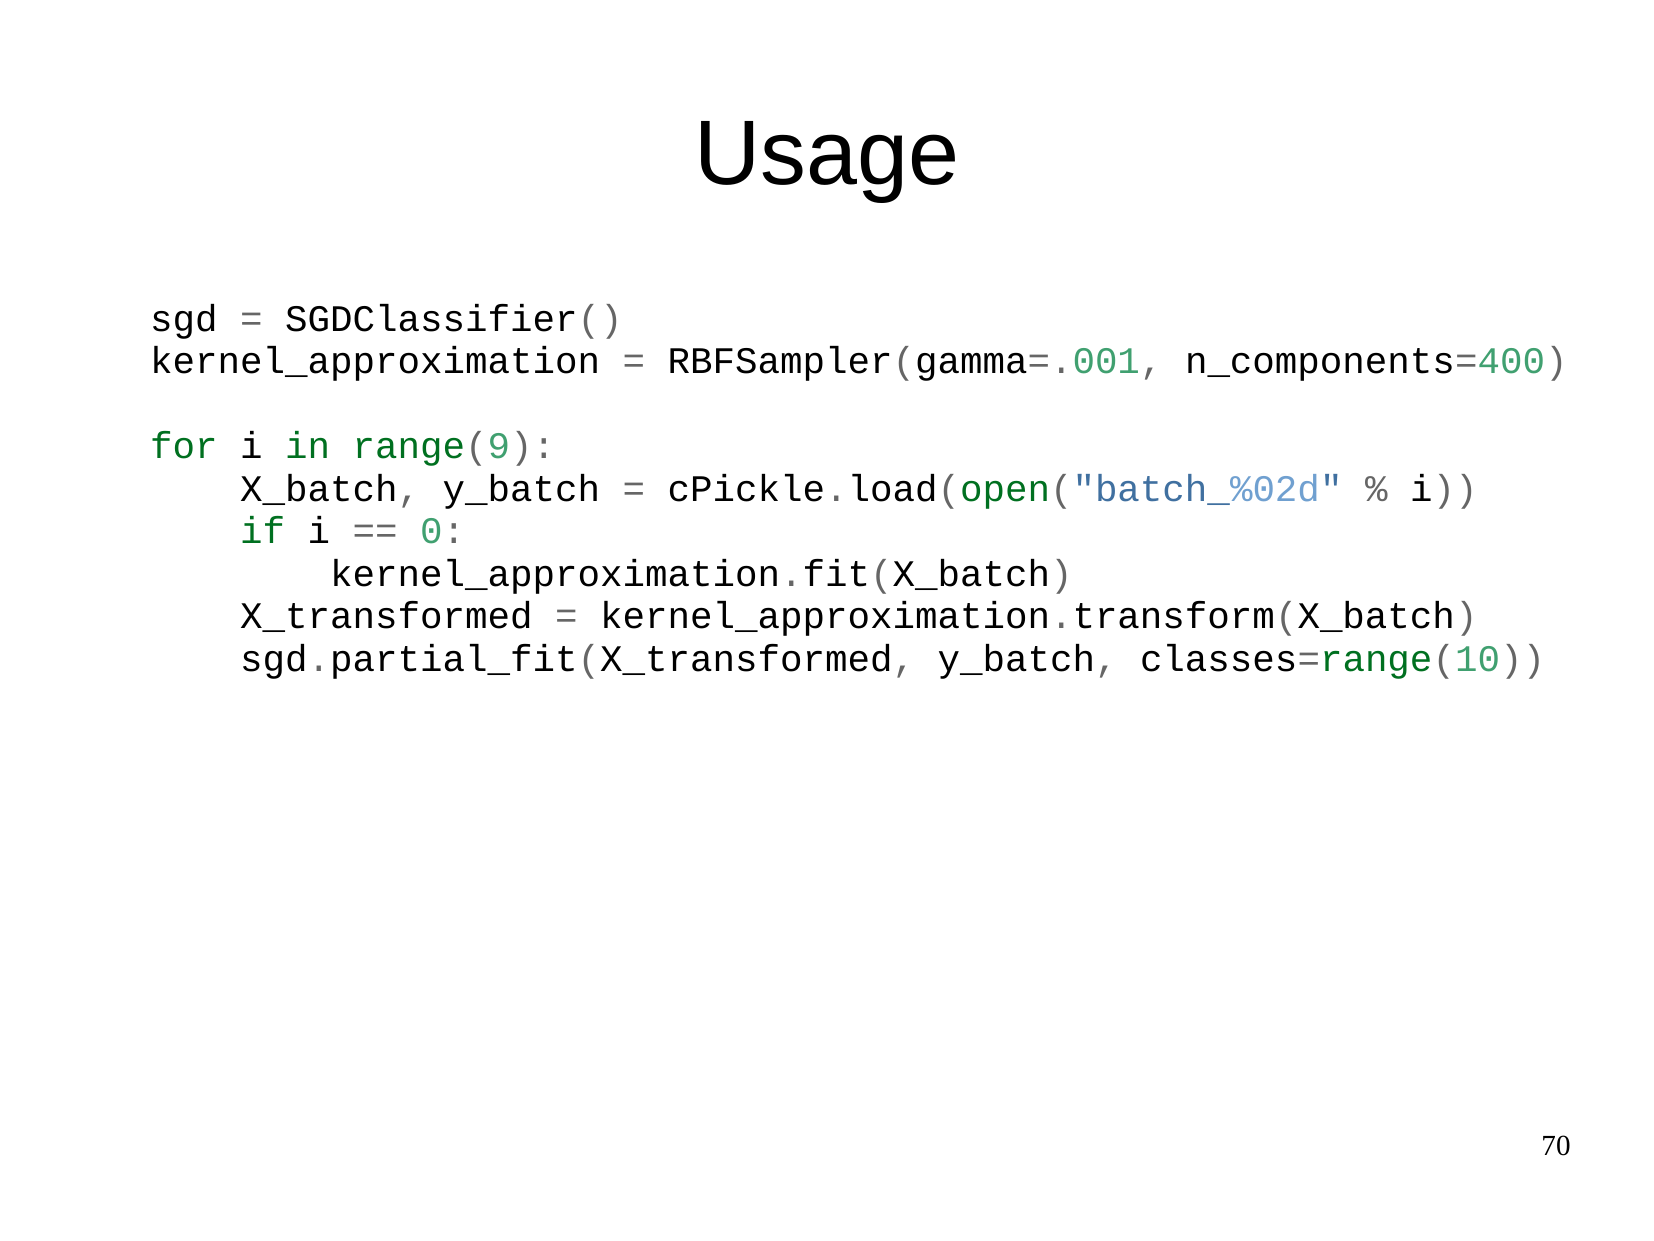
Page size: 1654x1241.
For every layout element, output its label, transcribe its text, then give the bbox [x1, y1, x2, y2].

text_box sgd = SGDClassifier() kernel_approximation = RBFSampler(gamma=.001, n_components=400) for i in range(9): X_batch, y_batch = cPickle.load(open("batch_%02d" % i)) if i == 0: kernel_approximation.fit(X_batch) X_transformed = kernel_approximation.transform(X_batch) sgd.partial_fit(X_transformed, y_batch, classes=range(10)) [150, 300, 1651, 685]
title Usage [82, 49, 1571, 257]
